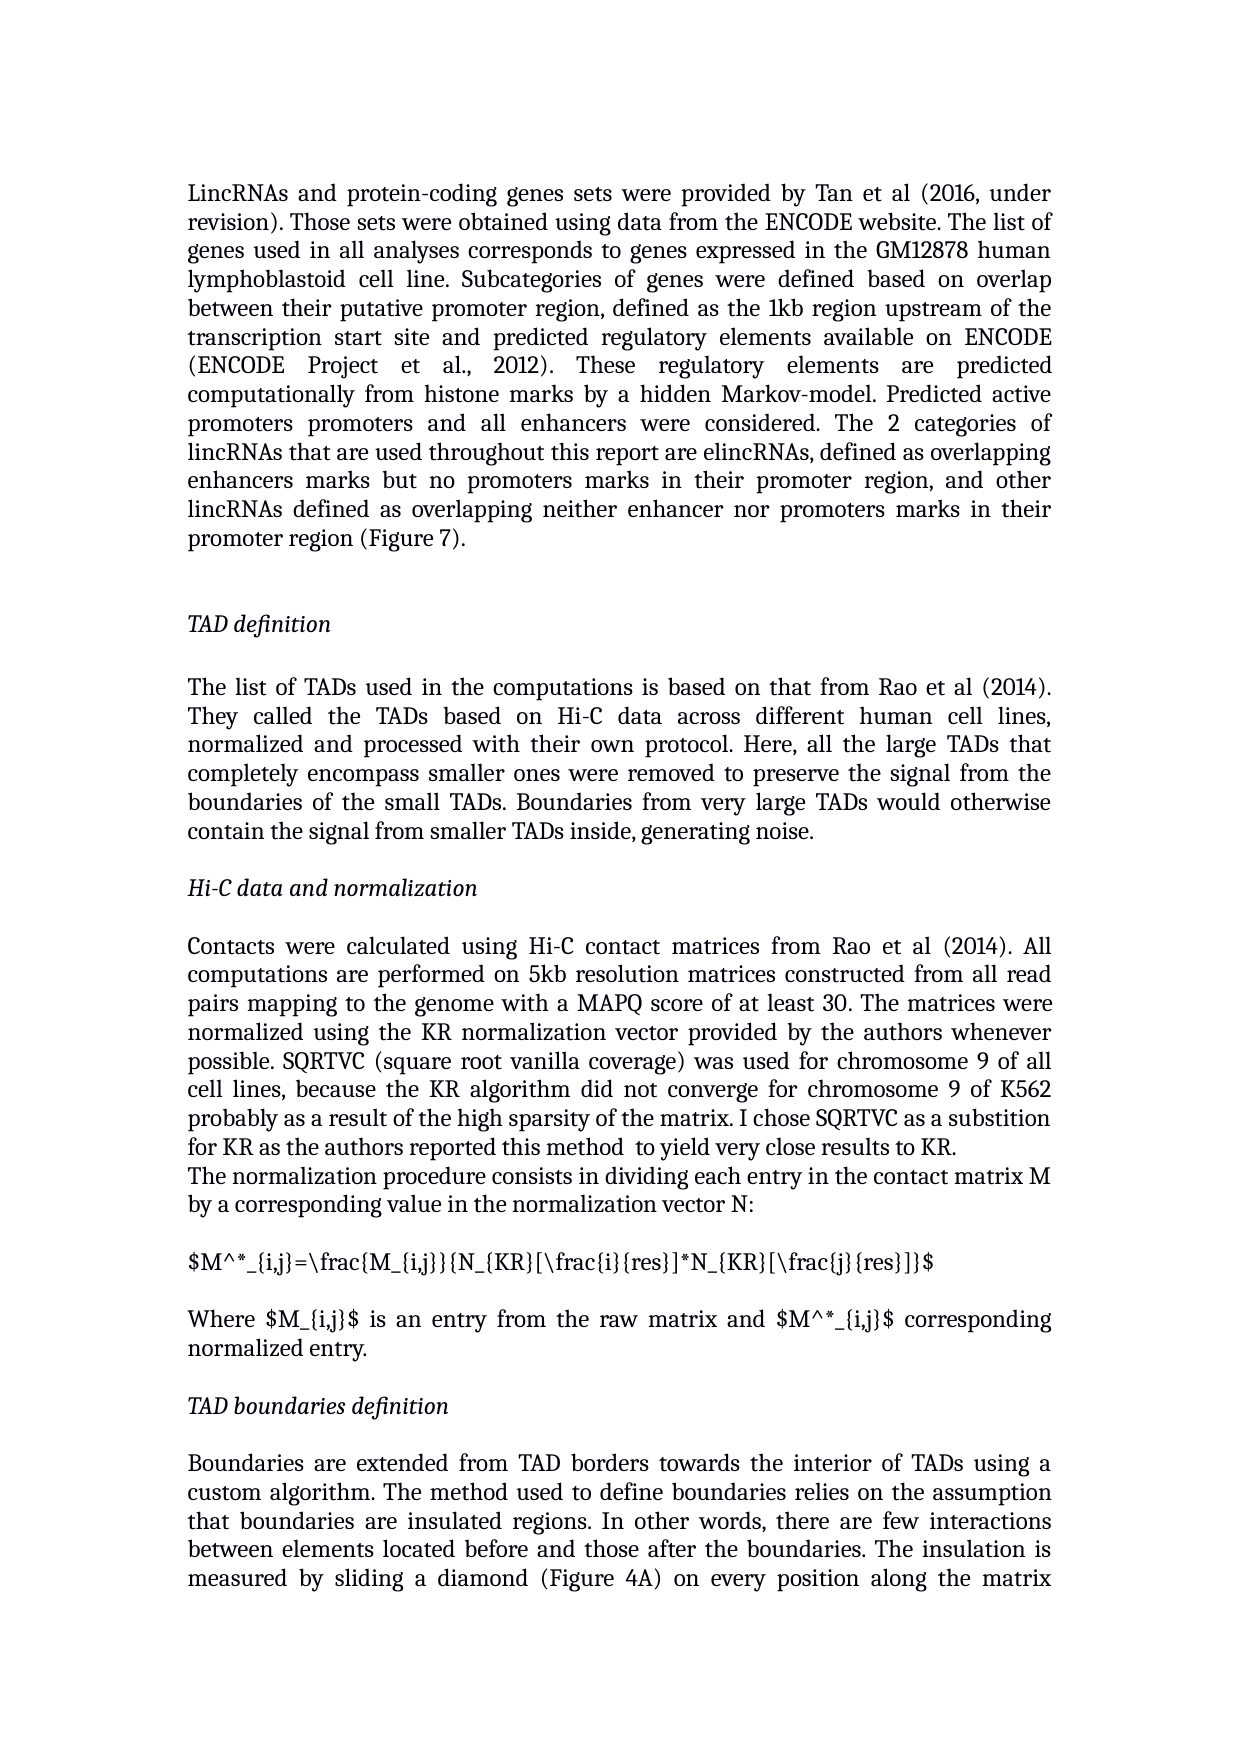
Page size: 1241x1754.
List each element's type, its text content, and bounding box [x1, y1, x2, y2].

list Boundaries are extended from TAD borders towards the interior of TADs using a custom algorithm. The method used to define boundaries relies on the assumption that boundaries are insulated regions. In other words, there are few interactions between elements located before and those after the boundaries. The insulation is measured by sliding a diamond (Figure 4A) on every position along the matrix [187, 1449, 1053, 1593]
text TAD boundaries definition [187, 1392, 1053, 1420]
text Where $M_{i,j}$ is an entry from the raw matrix and $M^*_{i,j}$ corresponding normalized entry. [187, 1305, 1053, 1363]
list Hi-C data and normalization [187, 874, 1053, 903]
list The list of TADs used in the computations is based on that from Rao et al (2014). They called the TADs based on Hi-C data across different human cell lines, normalized and processed with their own protocol. Here, all the large TADs that completely encompass smaller ones were removed to preserve the signal from the boundaries of the small TADs. Boundaries from very large TADs would otherwise contain the signal from smaller TADs inside, generating noise. [187, 673, 1053, 845]
text LincRNAs and protein-coding genes sets were provided by Tan et al (2016, under revision). Those sets were obtained using data from the ENCODE website. The list of genes used in all analyses corresponds to genes expressed in the GM12878 human lymphoblastoid cell line. Subcategories of genes were defined based on overlap between their putative promoter region, defined as the 1kb region upstream of the transcription start site and predicted regulatory elements available on ENCODE (ENCODE Project et al., 2012)⁠. These regulatory elements are predicted computationally from histone marks by a hidden Markov-model. Predicted active promoters promoters and all enhancers were considered. The 2 categories of lincRNAs that are used throughout this report are elincRNAs, defined as overlapping enhancers marks but no promoters marks in their promoter region, and other lincRNAs defined as overlapping neither enhancer nor promoters marks in their promoter region (Figure 7). [187, 179, 1053, 552]
text The normalization procedure consists in dividing each entry in the contact matrix M by a corresponding value in the normalization vector N: [187, 1162, 1053, 1219]
text Contacts were calculated using Hi-C contact matrices from Rao et al (2014). All computations are performed on 5kb resolution matrices constructed from all read pairs mapping to the genome with a MAPQ score of at least 30. The matrices were normalized using the KR normalization vector provided by the authors whenever possible. SQRTVC (square root vanilla coverage) was used for chromosome 9 of all cell lines, because the KR algorithm did not converge for chromosome 9 of K562 probably as a result of the high sparsity of the matrix. I chose SQRTVC as a substition for KR as the authors reported this method to yield very close results to KR. [187, 932, 1053, 1162]
text $M^*_{i,j}=\frac{M_{i,j}}{N_{KR}[\frac{i}{res}]*N_{KR}[\frac{j}{res}]}$ [187, 1248, 1053, 1277]
text TAD definition [187, 610, 1053, 639]
